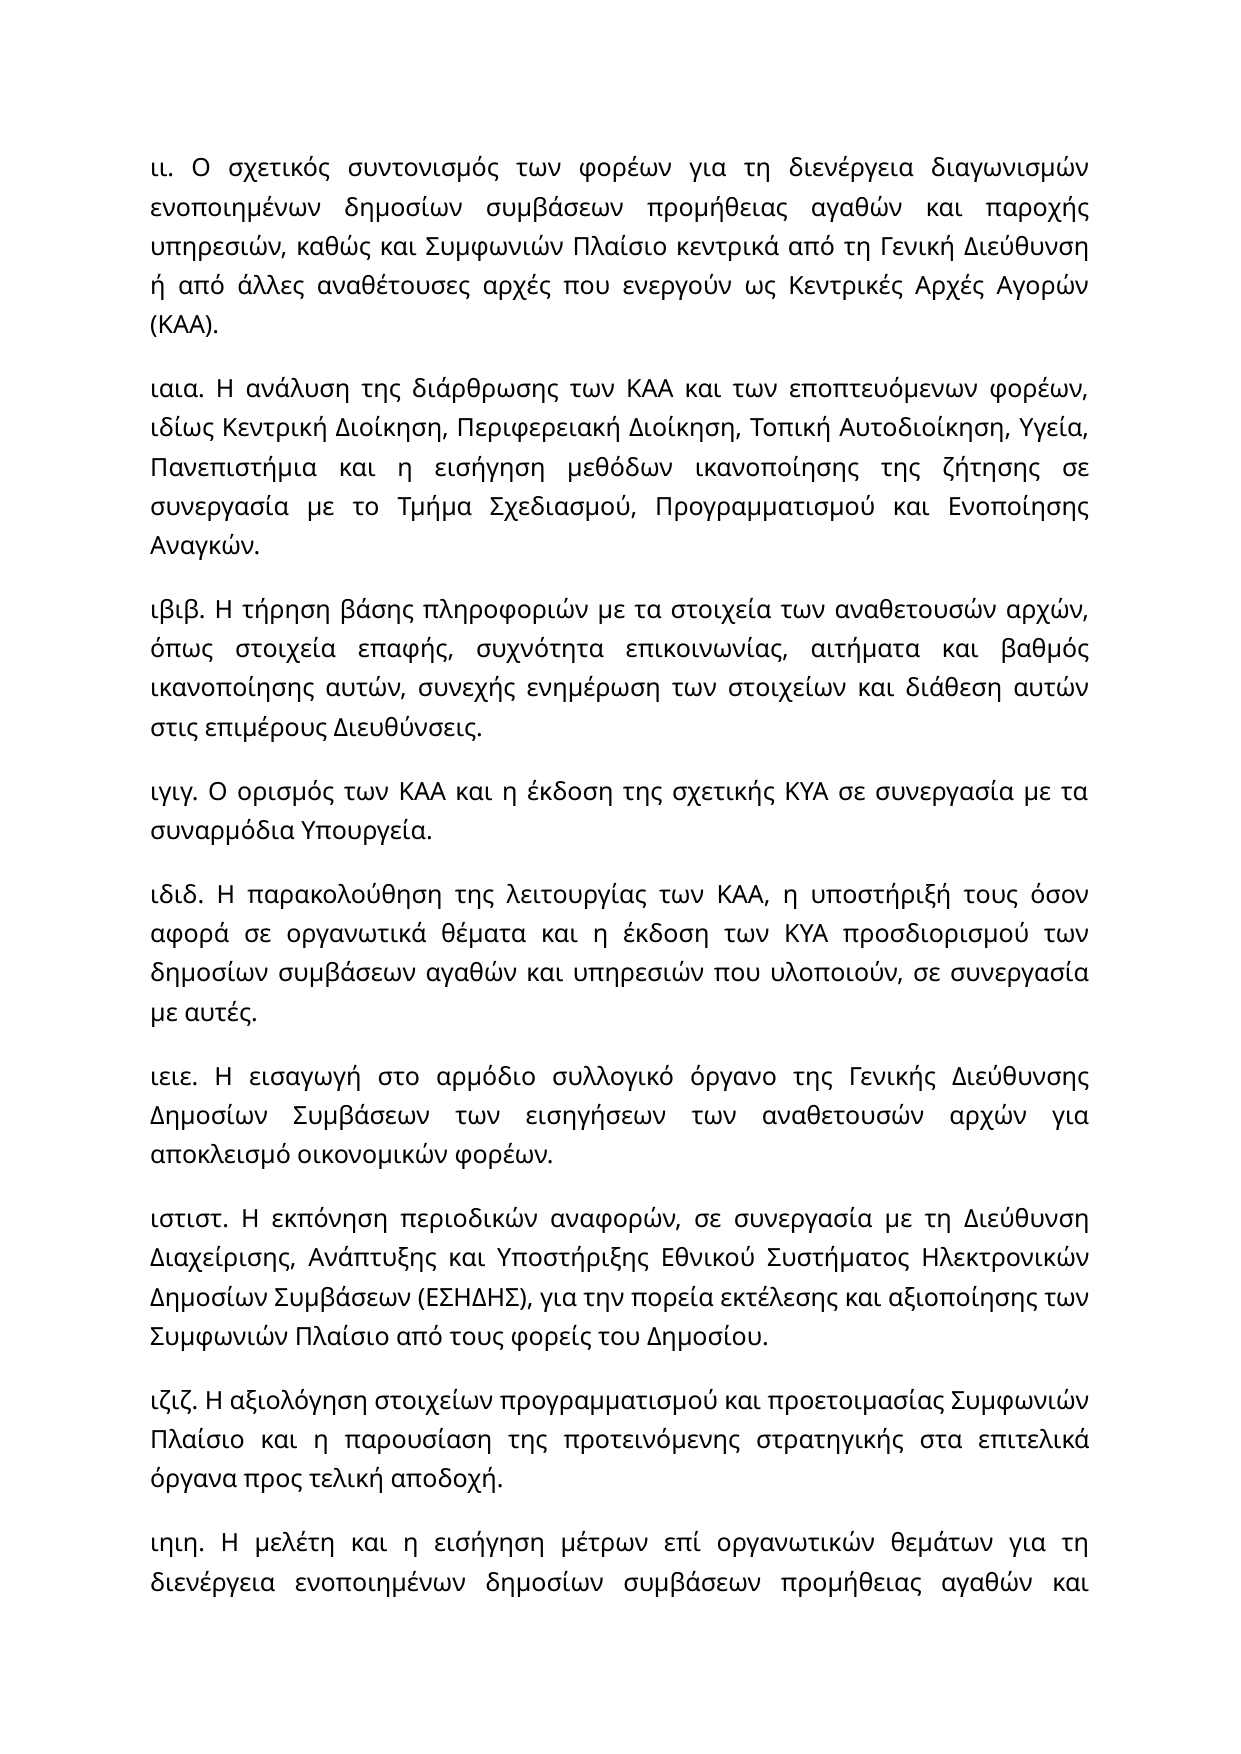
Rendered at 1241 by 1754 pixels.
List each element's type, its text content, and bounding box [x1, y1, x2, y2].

text ιαια. Η ανάλυση της διάρθρωσης των ΚΑΑ και των εποπτευόμενων φορέων, ιδίως Κεντρική Διοίκηση, Περιφερειακή Διοίκηση, Τοπική Αυτοδιοίκηση, Υγεία, Πανεπιστήμια και η εισήγηση μεθόδων ικανοποίησης της ζήτησης σε συνεργασία με το Τμήμα Σχεδιασμού, Προγραμματισμού και Ενοποίησης Αναγκών. [150, 371, 1090, 562]
text ιειε. Η εισαγωγή στο αρμόδιο συλλογικό όργανο της Γενικής Διεύθυνσης Δημοσίων Συμβάσεων των εισηγήσεων των αναθετουσών αρχών για αποκλεισμό οικονομικών φορέων. [150, 1058, 1090, 1171]
text ιγιγ. Ο ορισμός των ΚΑΑ και η έκδοση της σχετικής ΚΥΑ σε συνεργασία με τα συναρμόδια Υπουργεία. [150, 773, 1090, 847]
text ιζιζ. Η αξιολόγηση στοιχείων προγραμματισμού και προετοιμασίας Συμφωνιών Πλαίσιο και η παρουσίαση της προτεινόμενης στρατηγικής στα επιτελικά όργανα προς τελική αποδοχή. [150, 1382, 1090, 1495]
text ιηιη. Η μελέτη και η εισήγηση μέτρων επί οργανωτικών θεμάτων για τη διενέργεια ενοποιημένων δημοσίων συμβάσεων προμήθειας αγαθών και [150, 1525, 1090, 1598]
text ιβιβ. Η τήρηση βάσης πληροφοριών με τα στοιχεία των αναθετουσών αρχών, όπως στοιχεία επαφής, συχνότητα επικοινωνίας, αιτήματα και βαθμός ικανοποίησης αυτών, συνεχής ενημέρωση των στοιχείων και διάθεση αυτών στις επιμέρους Διευθύνσεις. [150, 592, 1090, 743]
text ιδιδ. Η παρακολούθηση της λειτουργίας των ΚΑΑ, η υποστήριξή τους όσον αφορά σε οργανωτικά θέματα και η έκδοση των ΚΥΑ προσδιορισμού των δημοσίων συμβάσεων αγαθών και υπηρεσιών που υλοποιούν, σε συνεργασία με αυτές. [150, 877, 1090, 1028]
text ιι. Ο σχετικός συντονισμός των φορέων για τη διενέργεια διαγωνισμών ενοποιημένων δημοσίων συμβάσεων προμήθειας αγαθών και παροχής υπηρεσιών, καθώς και Συμφωνιών Πλαίσιο κεντρικά από τη Γενική Διεύθυνση ή από άλλες αναθέτουσες αρχές που ενεργούν ως Κεντρικές Αρχές Αγορών (ΚΑΑ). [150, 150, 1090, 341]
text ιστιστ. Η εκπόνηση περιοδικών αναφορών, σε συνεργασία με τη Διεύθυνση Διαχείρισης, Ανάπτυξης και Υποστήριξης Εθνικού Συστήματος Ηλεκτρονικών Δημοσίων Συμβάσεων (ΕΣΗΔΗΣ), για την πορεία εκτέλεσης και αξιοποίησης των Συμφωνιών Πλαίσιο από τους φορείς του Δημοσίου. [150, 1201, 1090, 1352]
